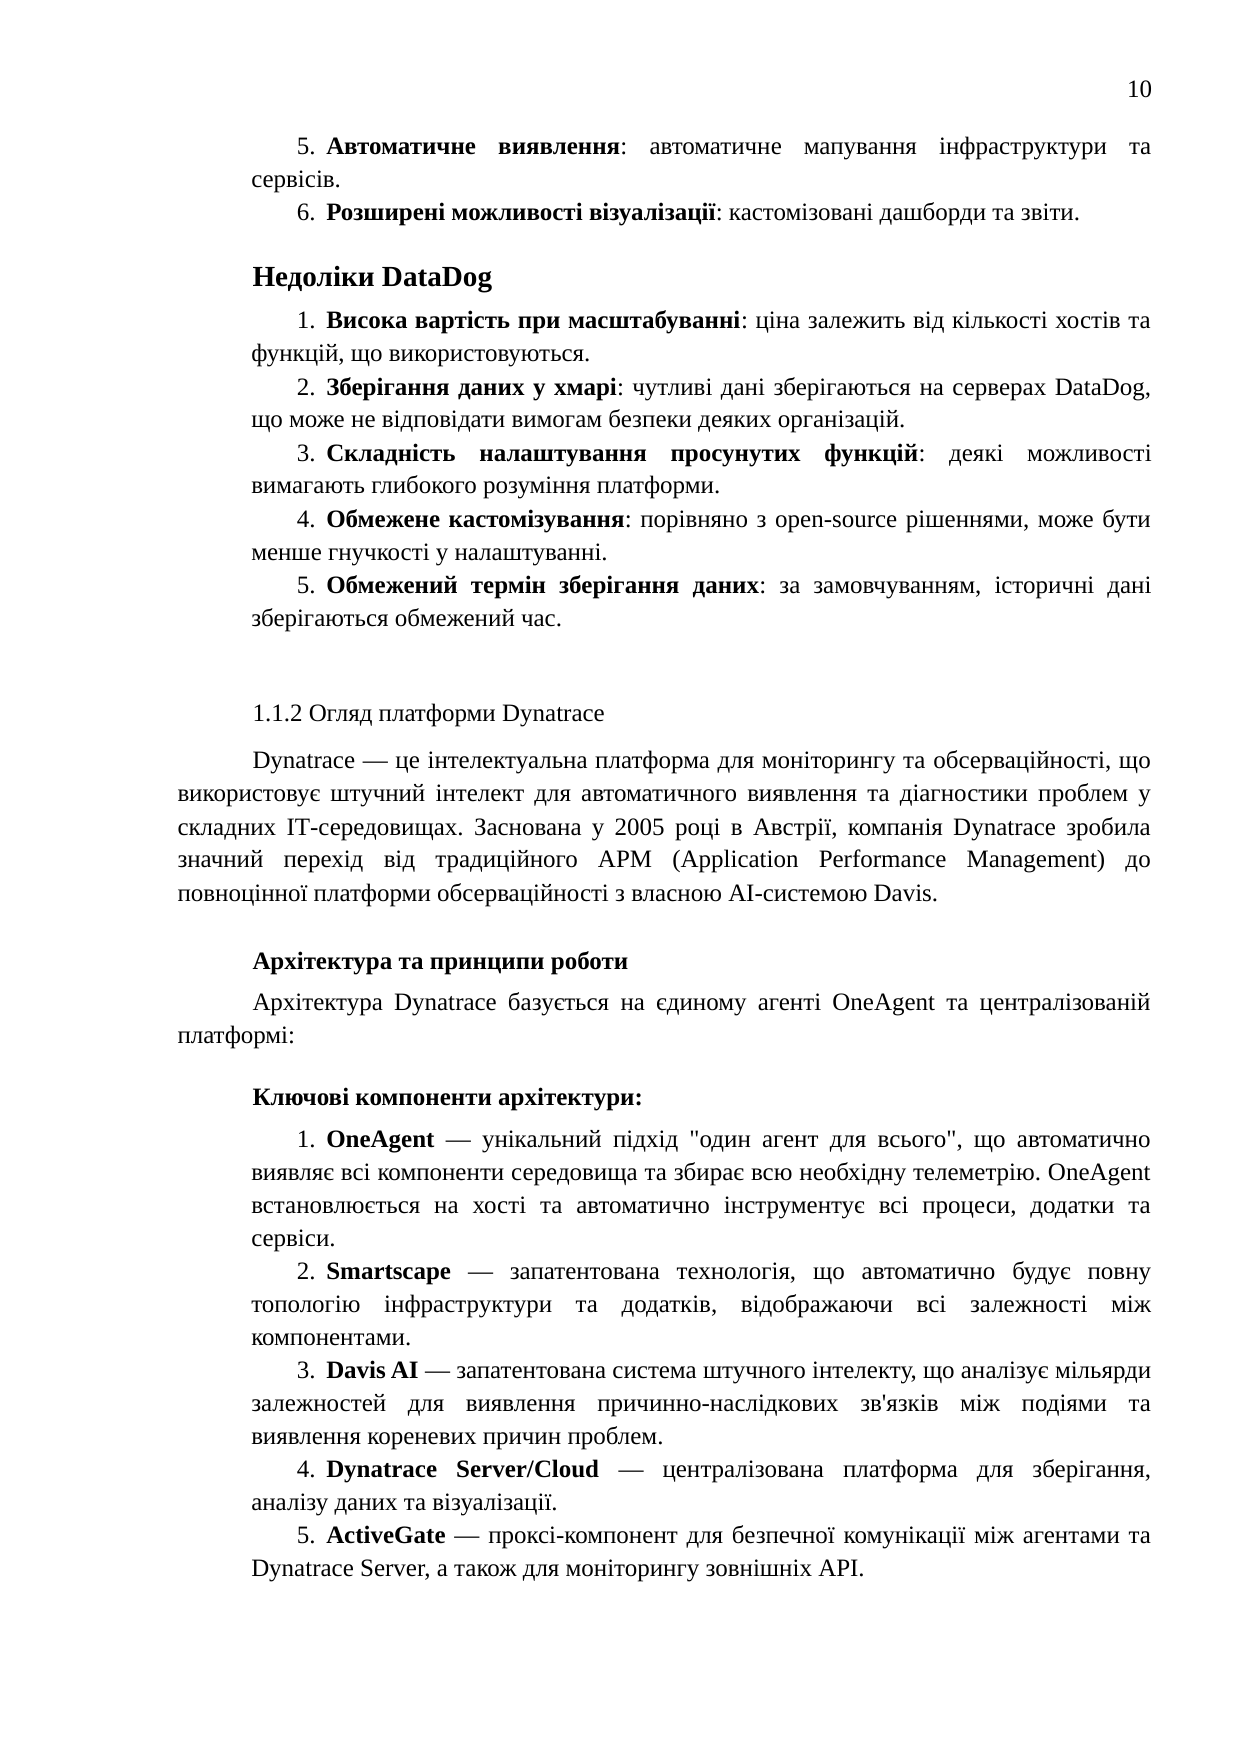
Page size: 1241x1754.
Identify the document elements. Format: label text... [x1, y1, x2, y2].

list OneAgent — унікальний підхід "один агент для всього", що автоматично виявляє всі компоненти середовища та збирає всю необхідну телеметрію. OneAgent встановлюється на хості та автоматично інструментує всі процеси, додатки та сервіси. [222, 1124, 1152, 1252]
list Dynatrace Server/Cloud — централізована платформа для зберігання, аналізу даних та візуалізації. [222, 1454, 1152, 1516]
list Автоматичне виявлення: автоматичне мапування інфраструктури та сервісів. [222, 131, 1152, 193]
list Висока вартість при масштабуванні: ціна залежить від кількості хостів та функцій, що використовуються. [222, 306, 1152, 367]
list Зберігання даних у хмарі: чутливі дані зберігаються на серверах DataDog, що може не відповідати вимогам безпеки деяких організацій. [222, 372, 1152, 433]
list ActiveGate — проксі-компонент для безпечної комунікації між агентами та Dynatrace Server, а також для моніторингу зовнішніх API. [222, 1520, 1152, 1582]
subtitle Ключові компоненти архітектури: [177, 1082, 1152, 1111]
text Dynatrace — це інтелектуальна платформа для моніторингу та обсерваційності, що використовує штучний інтелект для автоматичного виявлення та діагностики проблем у складних ІТ-середовищах. Заснована у 2005 році в Австрії, компанія Dynatrace зробила значний перехід від традиційного APM (Application Performance Management) до повноцінної платформи обсерваційності з власною AI-системою Davis. [177, 746, 1152, 906]
list Smartscape — запатентована технологія, що автоматично будує повну топологію інфраструктури та додатків, відображаючи всі залежності між компонентами. [222, 1256, 1152, 1351]
subtitle Архітектура та принципи роботи [177, 946, 1152, 975]
list Розширені можливості візуалізації: кастомізовані дашборди та звіти. [222, 197, 1152, 226]
list Обмежений термін зберігання даних: за замовчуванням, історичні дані зберігаються обмежений час. [222, 570, 1152, 631]
subtitle Недоліки DataDog [177, 259, 1152, 293]
text Архітектура Dynatrace базується на єдиному агенті OneAgent та централізованій платформі: [177, 987, 1152, 1049]
text 1.1.2 Огляд платформи Dynatrace [177, 698, 1152, 727]
list Складність налаштування просунутих функцій: деякі можливості вимагають глибокого розуміння платформи. [222, 438, 1152, 499]
list Davis AI — запатентована система штучного інтелекту, що аналізує мільярди залежностей для виявлення причинно-наслідкових зв'язків між подіями та виявлення кореневих причин проблем. [222, 1355, 1152, 1450]
list Обмежене кастомізування: порівняно з open-source рішеннями, може бути менше гнучкості у налаштуванні. [222, 504, 1152, 565]
